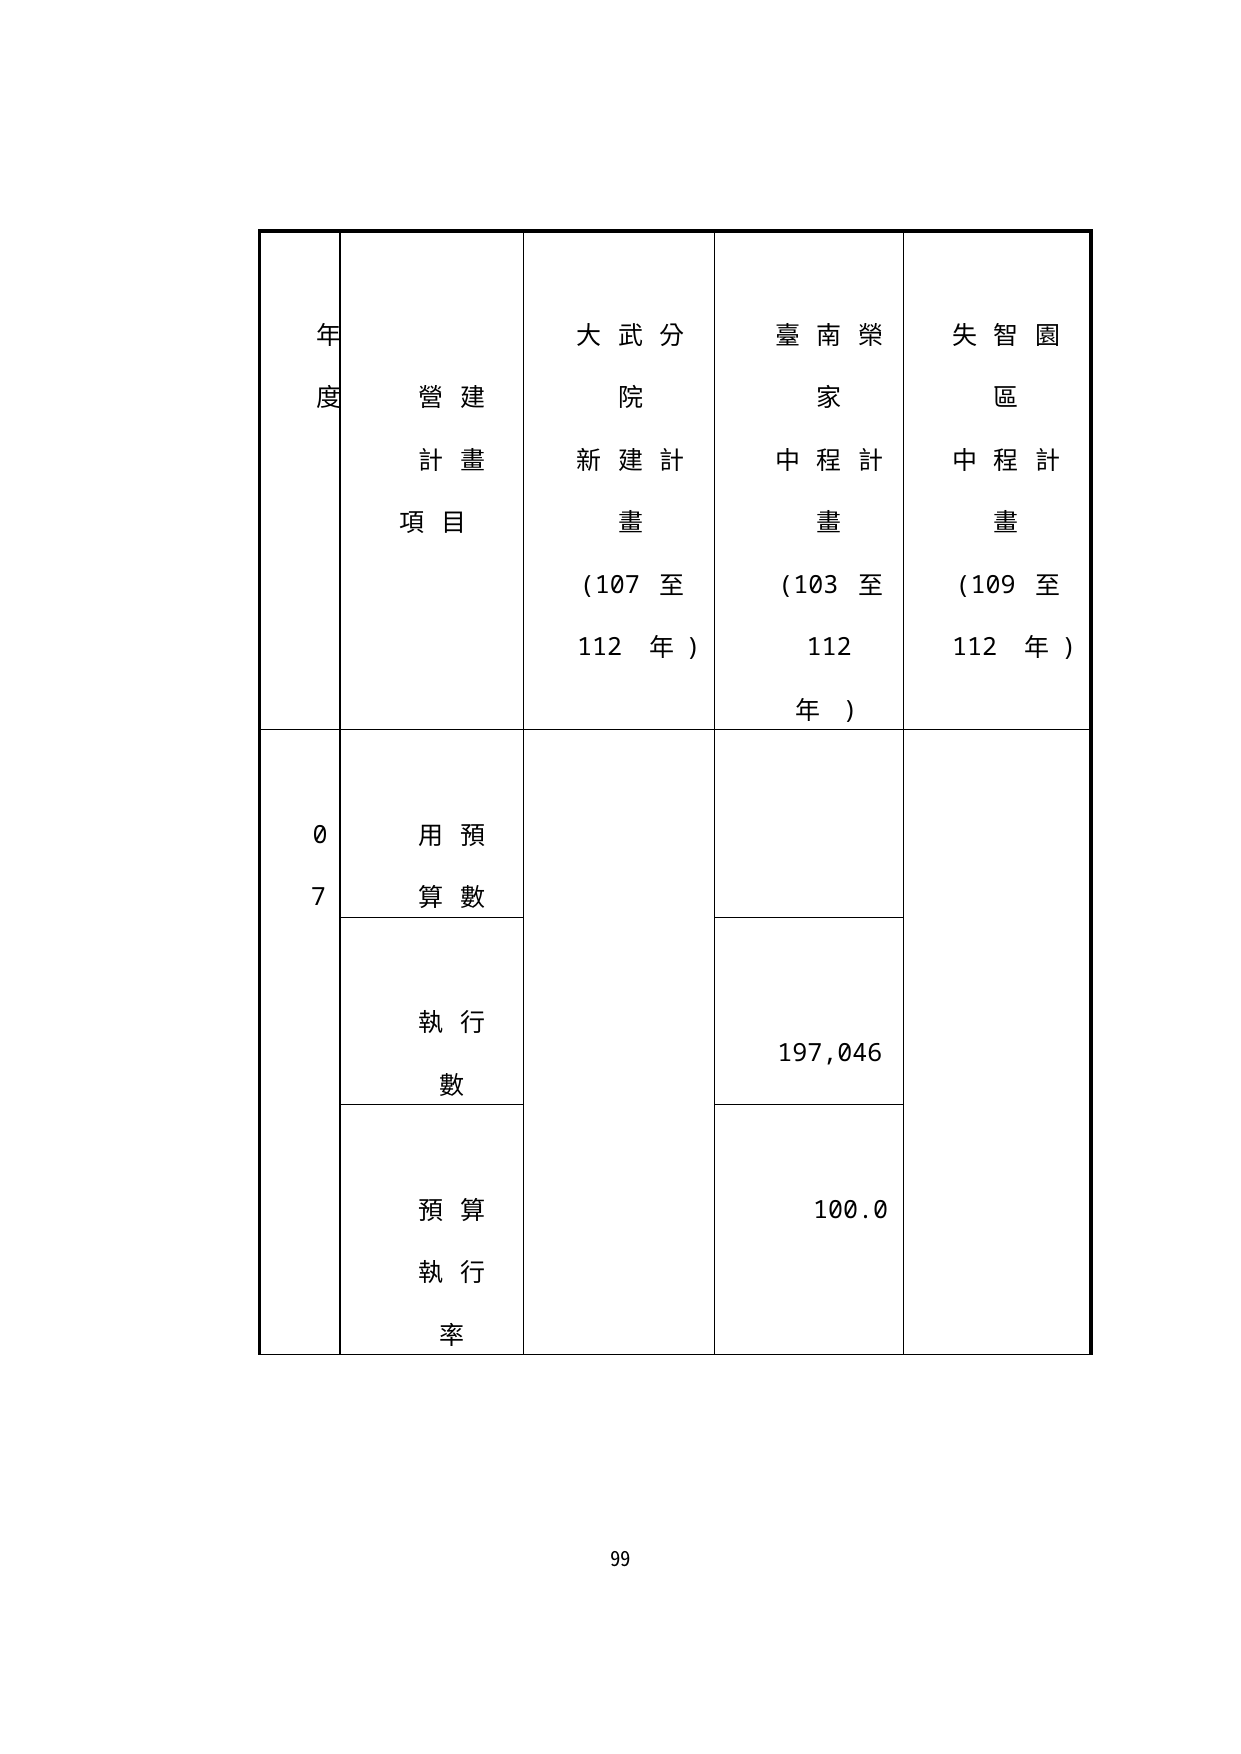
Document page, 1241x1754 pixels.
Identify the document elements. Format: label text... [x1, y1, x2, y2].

table_cell [524, 730, 714, 1354]
table_cell [715, 730, 903, 917]
table_cell 執行數 [341, 918, 523, 1104]
table_cell 用預算數 [341, 730, 523, 917]
table_cell 預算執行率 [341, 1105, 523, 1354]
table_header 營建計畫 項目 [341, 233, 523, 729]
table_cell [904, 730, 1089, 1354]
table_header 失智園區 中程計畫 (109至112年) [904, 233, 1089, 729]
table_header 年度 [261, 233, 339, 729]
table_cell 07 [261, 730, 339, 1354]
table_header 臺南榮家 中程計畫 (103至112年) [715, 233, 903, 729]
table_cell 197,046 [715, 918, 903, 1104]
table_cell 100.0 [715, 1105, 903, 1354]
table_header 大武分院 新建計畫 (107至112年) [524, 233, 714, 729]
